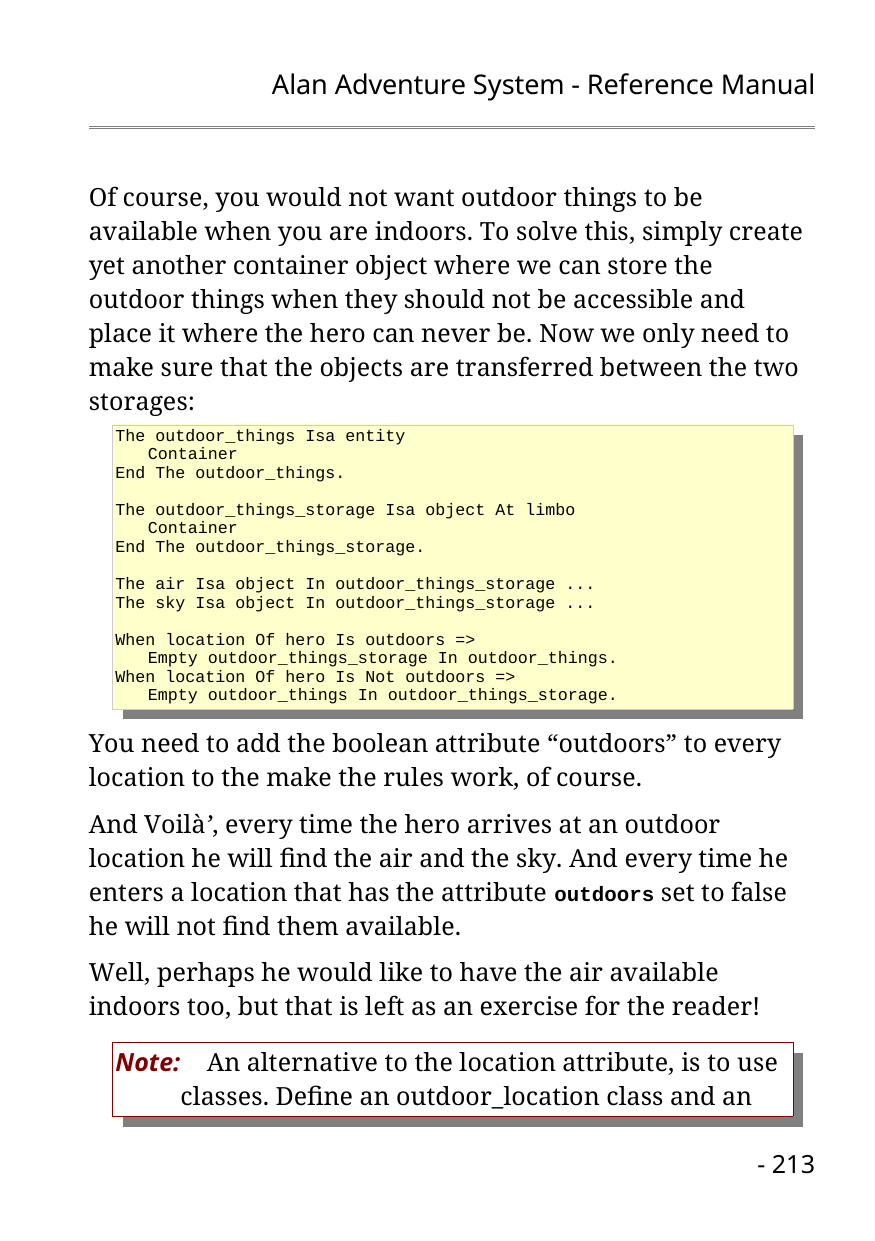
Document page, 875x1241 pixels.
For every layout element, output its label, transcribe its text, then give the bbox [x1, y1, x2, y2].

text Of course, you would not want outdoor things to be available when you are indoors. To solve this, simply create yet another contain­er object where we can store the outdoor things when they should not be accessible and place it where the hero can never be. Now we only need to make sure that the objects are transferred between the two storages: [88, 180, 815, 418]
text Well, perhaps he would like to have the air available indoors too, but that is left as an exercise for the reader! [88, 955, 815, 1023]
text You need to add the boolean attribute “outdoors” to every location to the make the rules work, of course. [88, 726, 815, 794]
text The outdoor_things Isa entity Container End The outdoor_things. The outdoor_things_storage Isa object At limbo Container End The outdoor_things_storage. The air Isa object In outdoor_things_storage ... The sky Isa object In outdoor_things_storage ... When location Of hero Is outdoors => Empty outdoor_things_storage In outdoor_things. When location Of hero Is Not outdoors => Empty outdoor_things In outdoor_things_storage. [113, 426, 793, 709]
text And Voilà’, every time the hero arrives at an outdoor location he will find the air and the sky. And every time he enters a location that has the attribute out­doors set to false he will not find them available. [88, 807, 815, 942]
list An alternative to the location attribute, is to use classes. Define an outdoor_location class and an [113, 1043, 793, 1116]
